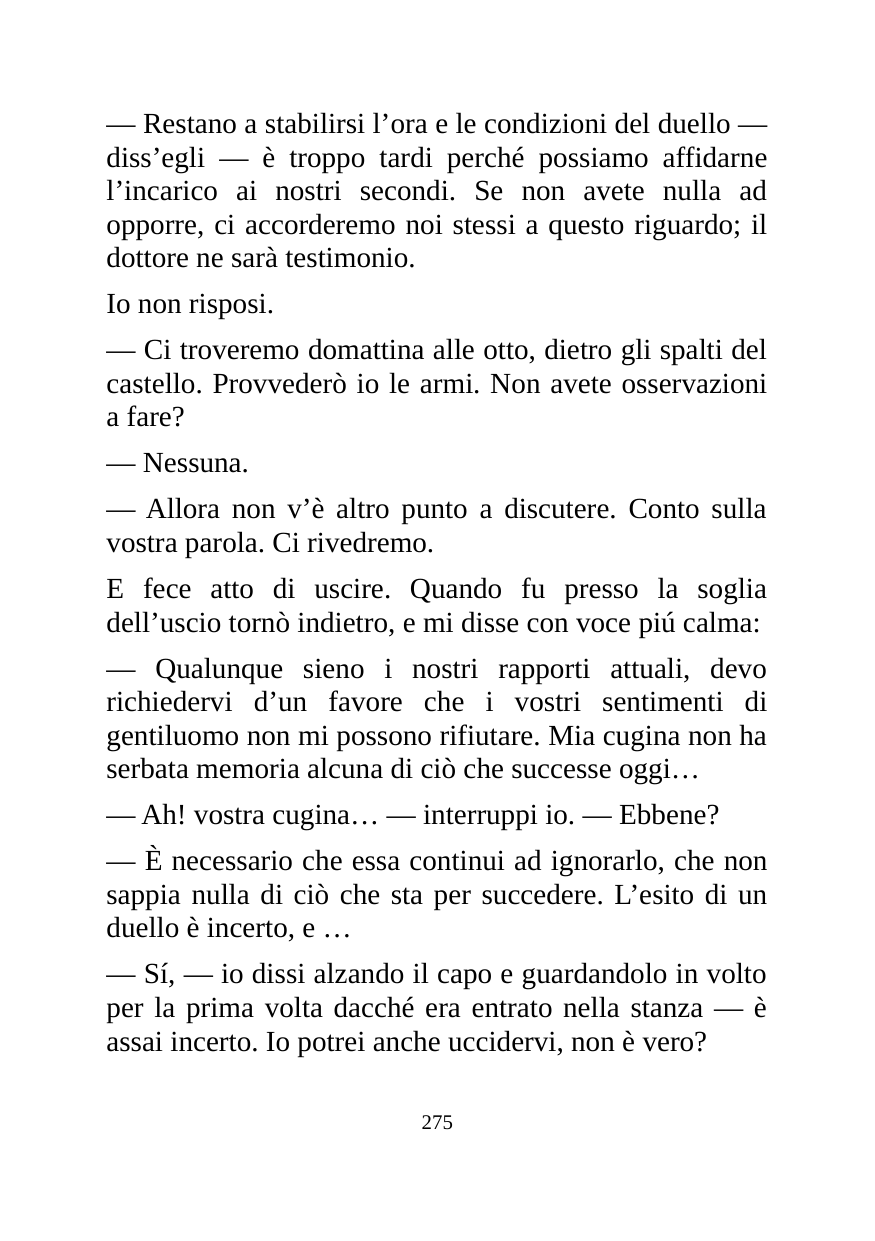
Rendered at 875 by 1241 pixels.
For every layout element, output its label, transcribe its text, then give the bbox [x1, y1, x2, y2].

text — Restano a stabilirsi l’ora e le condizioni del duello — diss’egli — è troppo tardi perché possiamo affidarne l’incarico ai nostri secondi. Se non avete nulla ad opporre, ci accorderemo noi stessi a questo riguardo; il dottore ne sarà testimonio. [106, 106, 768, 274]
text — Ah! vostra cugina… — interruppi io. — Ebbene? [106, 797, 768, 831]
text — Qualunque sieno i nostri rapporti attuali, devo richiedervi d’un favore che i vostri sentimenti di gentiluomo non mi possono rifiutare. Mia cugina non ha serbata memoria alcuna di ciò che successe oggi… [106, 651, 768, 785]
text — È necessario che essa continui ad ignorarlo, che non sappia nulla di ciò che sta per succedere. L’esito di un duello è incerto, e … [106, 843, 768, 944]
text — Sí, — io dissi alzando il capo e guardandolo in volto per la prima volta dacché era entrato nella stanza — è assai incerto. Io potrei anche uccidervi, non è vero? [106, 957, 768, 1057]
text — Nessuna. [106, 446, 768, 479]
text Io non risposi. [106, 286, 768, 320]
text — Allora non v’è altro punto a discutere. Conto sulla vostra parola. Ci rivedremo. [106, 492, 768, 559]
text E fece atto di uscire. Quando fu presso la soglia dell’uscio tornò indietro, e mi disse con voce piú calma: [106, 571, 768, 638]
text — Ci troveremo domattina alle otto, dietro gli spalti del castello. Provvederò io le armi. Non avete osservazioni a fare? [106, 332, 768, 433]
